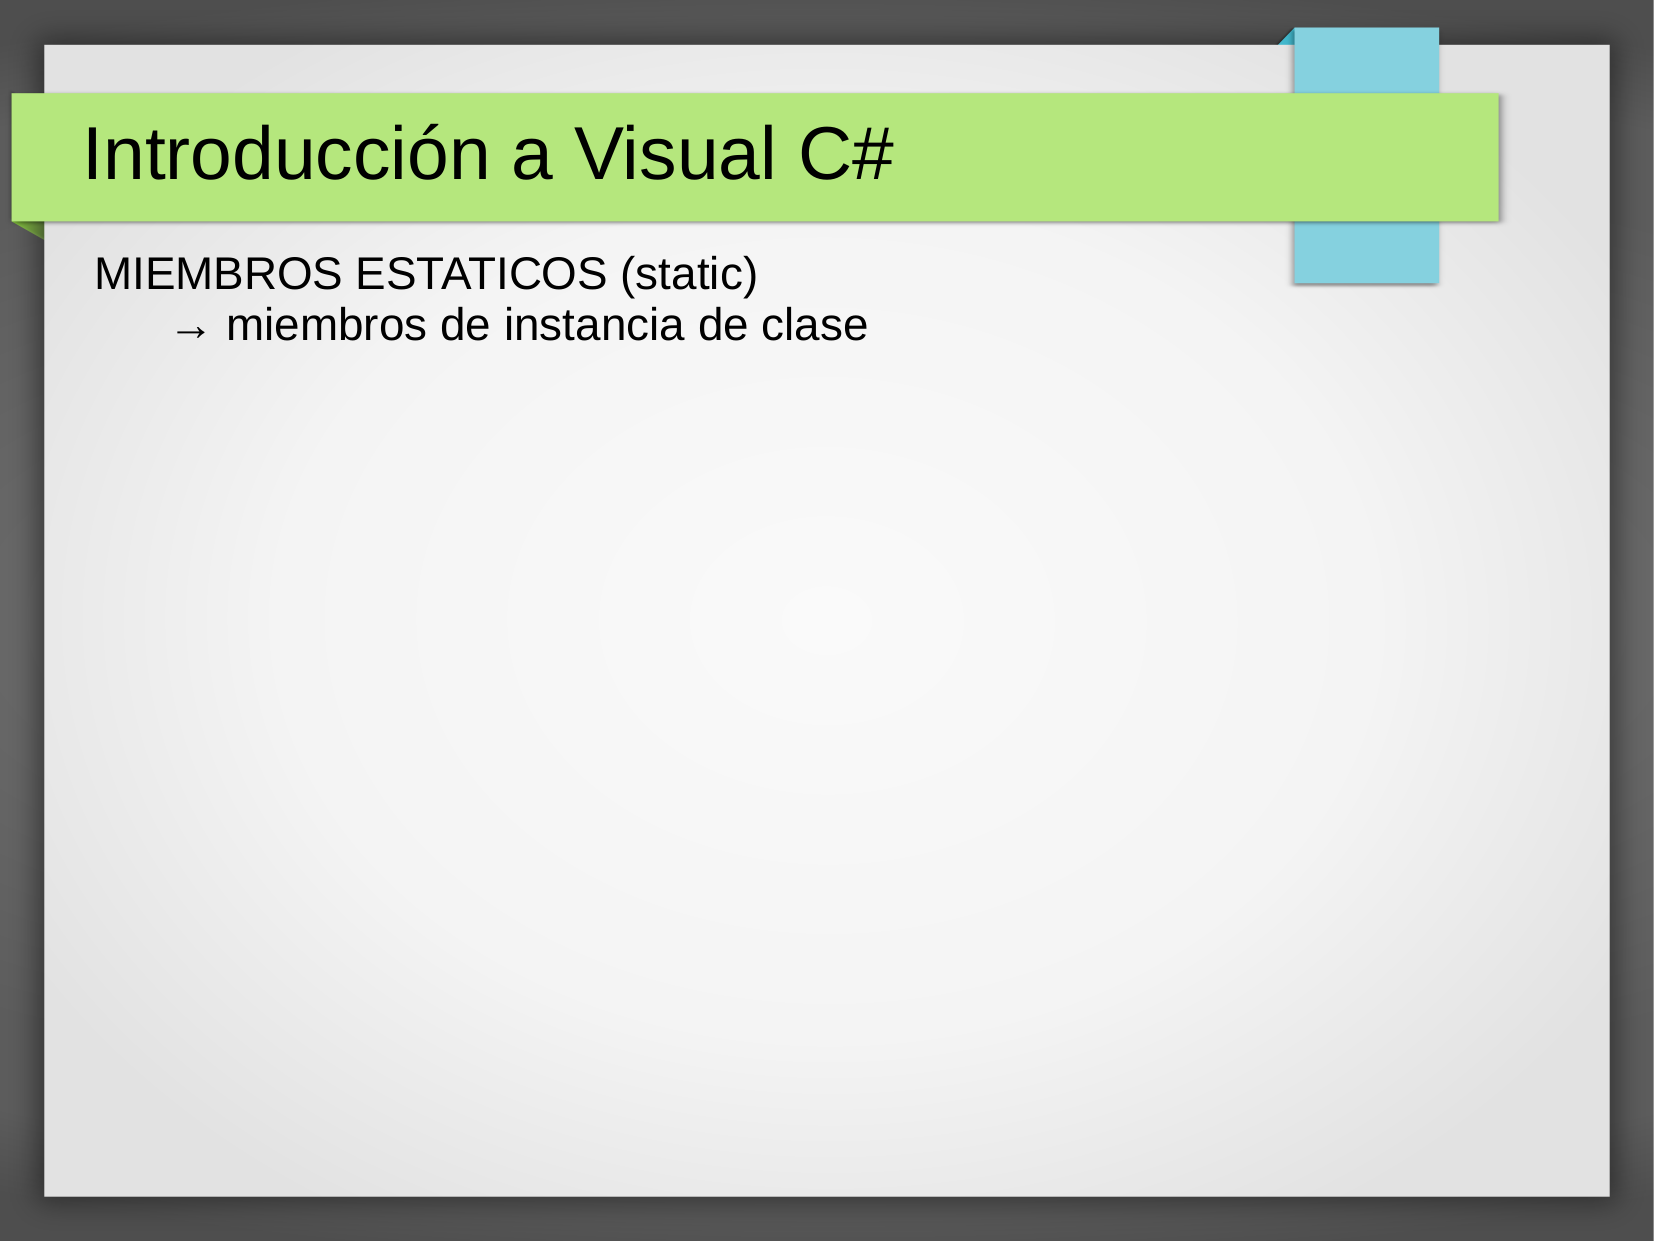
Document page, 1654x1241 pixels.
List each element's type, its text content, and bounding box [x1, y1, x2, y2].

picture [0, 0, 1654, 1241]
text_box MIEMBROS ESTATICOS (static) → miembros de instancia de clase [94, 248, 1322, 351]
title Introducción a Visual C# [82, 94, 1264, 213]
